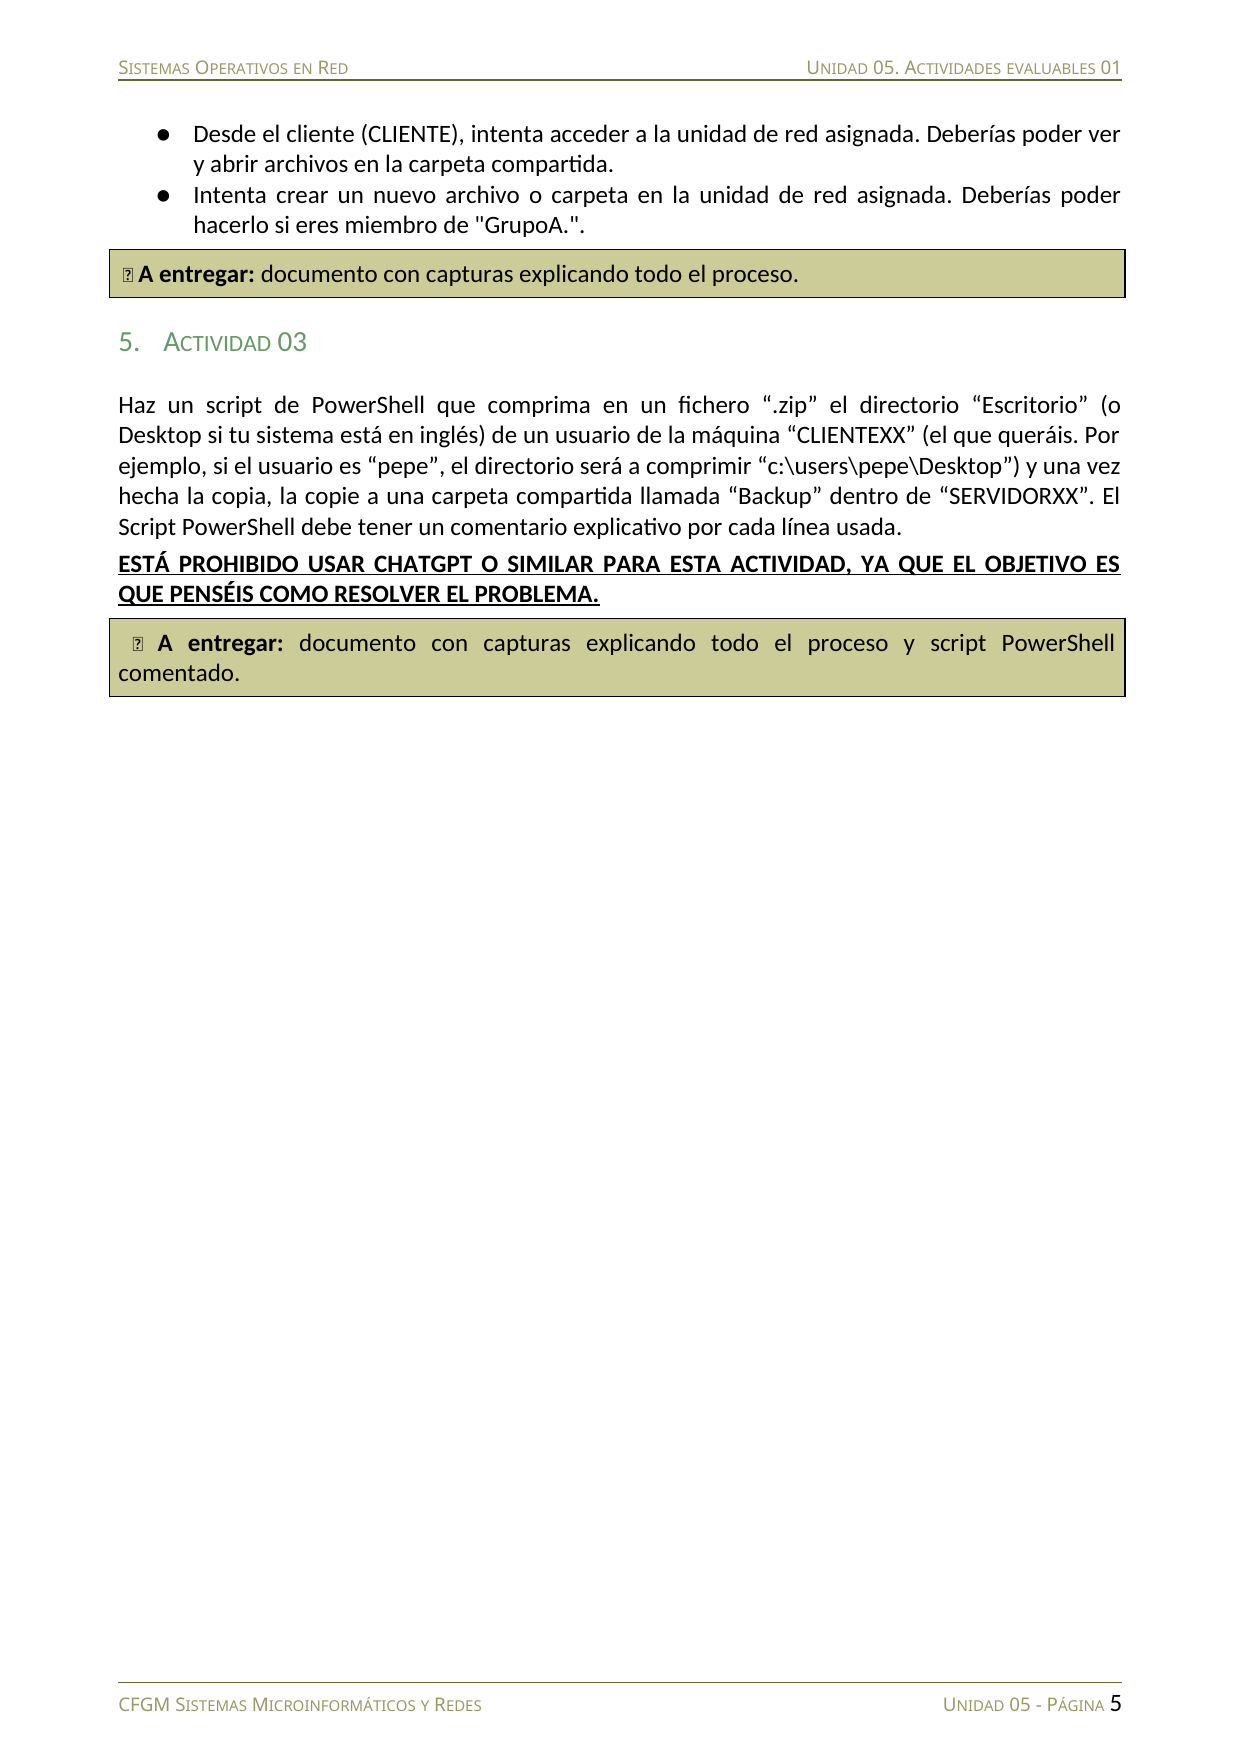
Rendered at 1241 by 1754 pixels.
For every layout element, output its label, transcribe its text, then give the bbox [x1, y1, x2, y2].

text 📕 A entregar: documento con capturas explicando todo el proceso. [110, 250, 1124, 297]
text ESTÁ PROHIBIDO USAR CHATGPT O SIMILAR PARA ESTA ACTIVIDAD, YA QUE EL OBJETIVO ES QUE PENSÉIS COMO RESOLVER EL PROBLEMA. [118, 548, 1122, 609]
list Intenta crear un nuevo archivo o carpeta en la unidad de red asignada. Deberías poder hacerlo si eres miembro de "GrupoA.". [156, 179, 1122, 240]
list Desde el cliente (CLIENTE), intenta acceder a la unidad de red asignada. Deberías poder ver y abrir archivos en la carpeta compartida. [156, 118, 1122, 179]
text Haz un script de PowerShell que comprima en un fichero “.zip” el directorio “Escritorio” (o Desktop si tu sistema está en inglés) de un usuario de la máquina “CLIENTEXX” (el que queráis. Por ejemplo, si el usuario es “pepe”, el directorio será a comprimir “c:\users\pepe\Desktop”) y una vez hecha la copia, la copie a una carpeta compartida llamada “Backup” dentro de “SERVIDORXX”. El Script PowerShell debe tener un comentario explicativo por cada línea usada. [118, 389, 1122, 541]
subtitle Actividad 03 [118, 323, 1122, 359]
text 📕 A entregar: documento con capturas explicando todo el proceso y script PowerShell comentado. [110, 619, 1124, 696]
